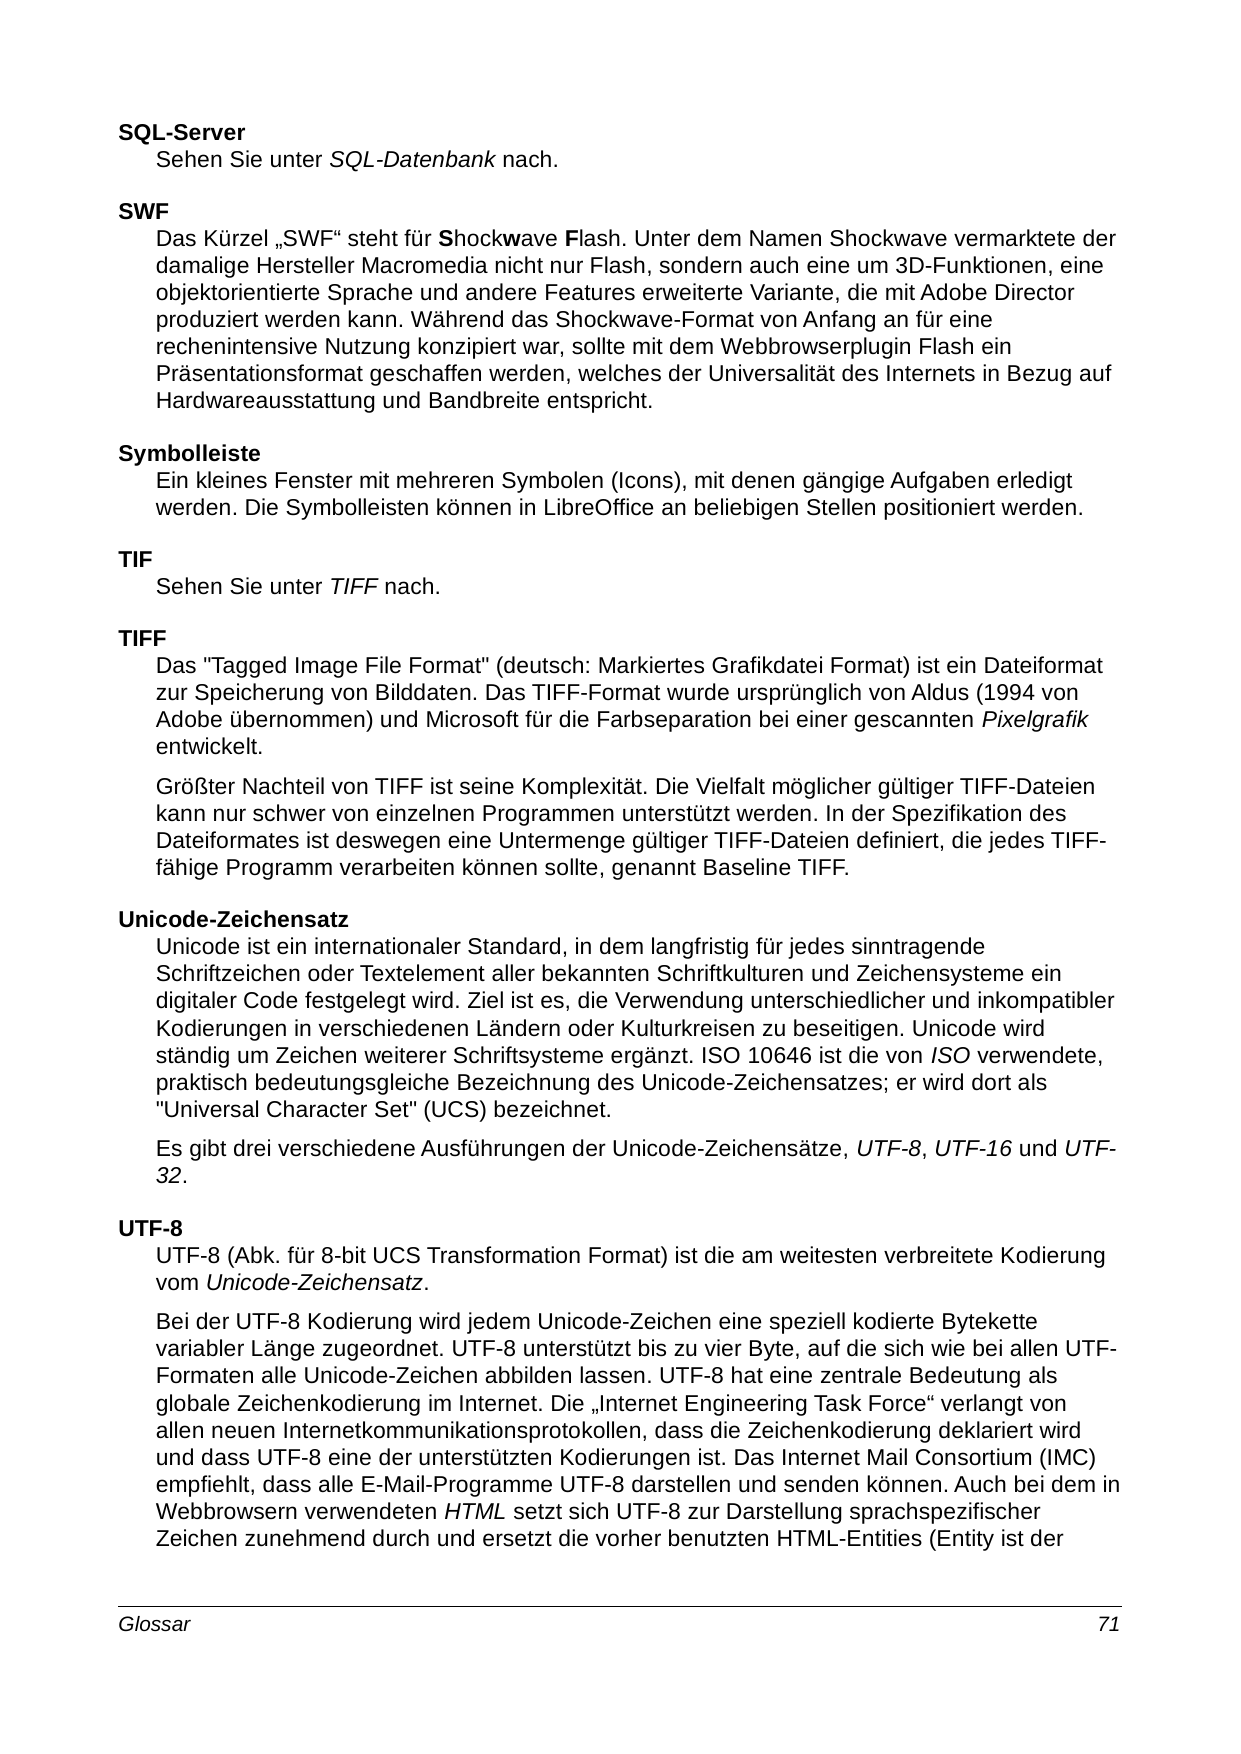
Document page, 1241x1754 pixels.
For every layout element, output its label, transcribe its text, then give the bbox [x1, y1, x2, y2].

list TIF [118, 545, 1122, 572]
list SWF [118, 197, 1122, 224]
text UTF-8 (Abk. für 8-bit UCS Transformation Format) ist die am weitesten verbreitete Kodierung vom Unicode-Zeichensatz. [156, 1241, 1122, 1295]
text Das Kürzel „SWF“ steht für Shockwave Flash. Unter dem Namen Shockwave vermarktete der damalige Hersteller Macromedia nicht nur Flash, sondern auch eine um 3D-Funktionen, eine objektorientierte Sprache und andere Features erweiterte Variante, die mit Adobe Director produziert werden kann. Während das Shockwave-Format von Anfang an für eine rechenintensive Nutzung konzipiert war, sollte mit dem Webbrowserplugin Flash ein Präsentationsformat geschaffen werden, welches der Universalität des Internets in Bezug auf Hardwareausstattung und Bandbreite entspricht. [156, 224, 1122, 414]
text Unicode ist ein internationaler Standard, in dem langfristig für jedes sinntragende Schriftzeichen oder Textelement aller bekannten Schriftkulturen und Zeichensysteme ein digitaler Code festgelegt wird. Ziel ist es, die Verwendung unterschiedlicher und inkompatibler Kodierungen in verschiedenen Ländern oder Kulturkreisen zu beseitigen. Unicode wird ständig um Zeichen weiterer Schriftsysteme ergänzt. ISO 10646 ist die von ISO verwendete, praktisch bedeutungsgleiche Bezeichnung des Unicode-Zeichensatzes; er wird dort als "Universal Character Set" (UCS) bezeichnet. [156, 933, 1122, 1122]
text Größter Nachteil von TIFF ist seine Komplexität. Die Vielfalt möglicher gültiger TIFF-Dateien kann nur schwer von einzelnen Programmen unterstützt werden. In der Spezifikation des Dateiformates ist deswegen eine Untermenge gültiger TIFF-Dateien definiert, die jedes TIFF-fähige Programm verarbeiten können sollte, genannt Baseline TIFF. [156, 772, 1122, 881]
text Sehen Sie unter TIFF nach. [156, 572, 1122, 599]
list Symbolleiste [118, 439, 1122, 466]
list SQL-Server [118, 118, 1122, 145]
text Sehen Sie unter SQL-Datenbank nach. [156, 145, 1122, 172]
list UTF-8 [118, 1214, 1122, 1241]
list TIFF [118, 624, 1122, 651]
text Es gibt drei verschiedene Ausführungen der Unicode-Zeichensätze, UTF-8, UTF-16 und UTF-32. [156, 1135, 1122, 1189]
text Ein kleines Fenster mit mehreren Symbolen (Icons), mit denen gängige Aufgaben erledigt werden. Die Symbolleisten können in LibreOffice an beliebigen Stellen positioniert werden. [156, 466, 1122, 520]
text Bei der UTF-8 Kodierung wird jedem Unicode-Zeichen eine speziell kodierte Bytekette variabler Länge zugeordnet. UTF-8 unterstützt bis zu vier Byte, auf die sich wie bei allen UTF-Formaten alle Unicode-Zeichen abbilden lassen. UTF-8 hat eine zentrale Bedeutung als globale Zeichenkodierung im Internet. Die „Internet Engineering Task Force“ verlangt von allen neuen Internetkommunikationsprotokollen, dass die Zeichenkodierung deklariert wird und dass UTF-8 eine der unterstützten Kodierungen ist. Das Internet Mail Consortium (IMC) empfiehlt, dass alle E-Mail-Programme UTF-8 darstellen und senden können. Auch bei dem in Webbrowsern verwendeten HTML setzt sich UTF-8 zur Darstellung sprachspezifischer Zeichen zunehmend durch und ersetzt die vorher benutzten HTML-Entities (Entity ist der [156, 1308, 1122, 1551]
text Das "Tagged Image File Format" (deutsch: Markiertes Grafikdatei Format) ist ein Dateiformat zur Speicherung von Bilddaten. Das TIFF-Format wurde ursprünglich von Aldus (1994 von Adobe übernommen) und Microsoft für die Farbseparation bei einer gescannten Pixelgrafik entwickelt. [156, 651, 1122, 760]
list Unicode-Zeichensatz [118, 906, 1122, 933]
